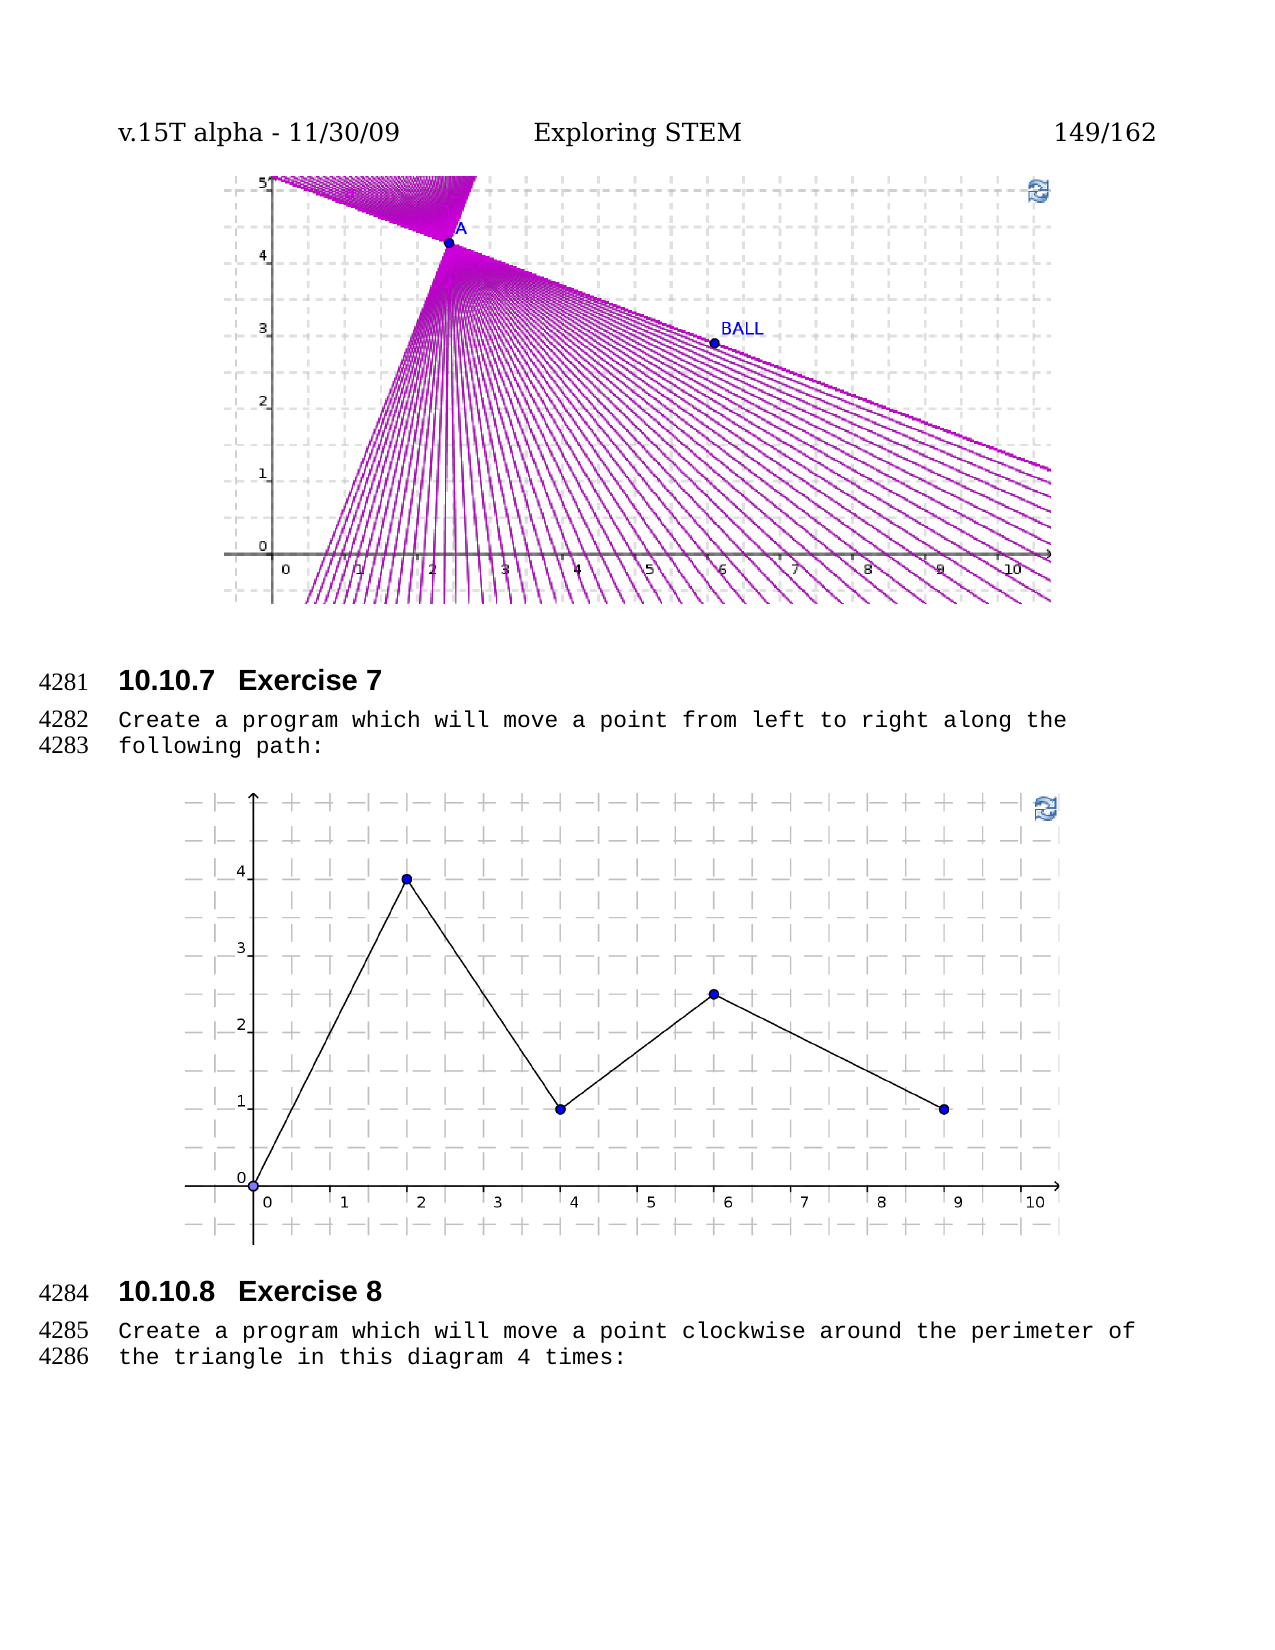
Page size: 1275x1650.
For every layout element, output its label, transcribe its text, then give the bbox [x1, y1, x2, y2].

subtitle Exercise 8 [118, 1274, 1157, 1307]
picture [224, 176, 1052, 604]
picture [184, 793, 1060, 1245]
text Create a program which will move a point from left to right along the following path: [118, 708, 1157, 760]
text Create a program which will move a point clockwise around the perimeter of the triangle in this diagram 4 times: [118, 1319, 1157, 1371]
subtitle Exercise 7 [118, 663, 1157, 696]
